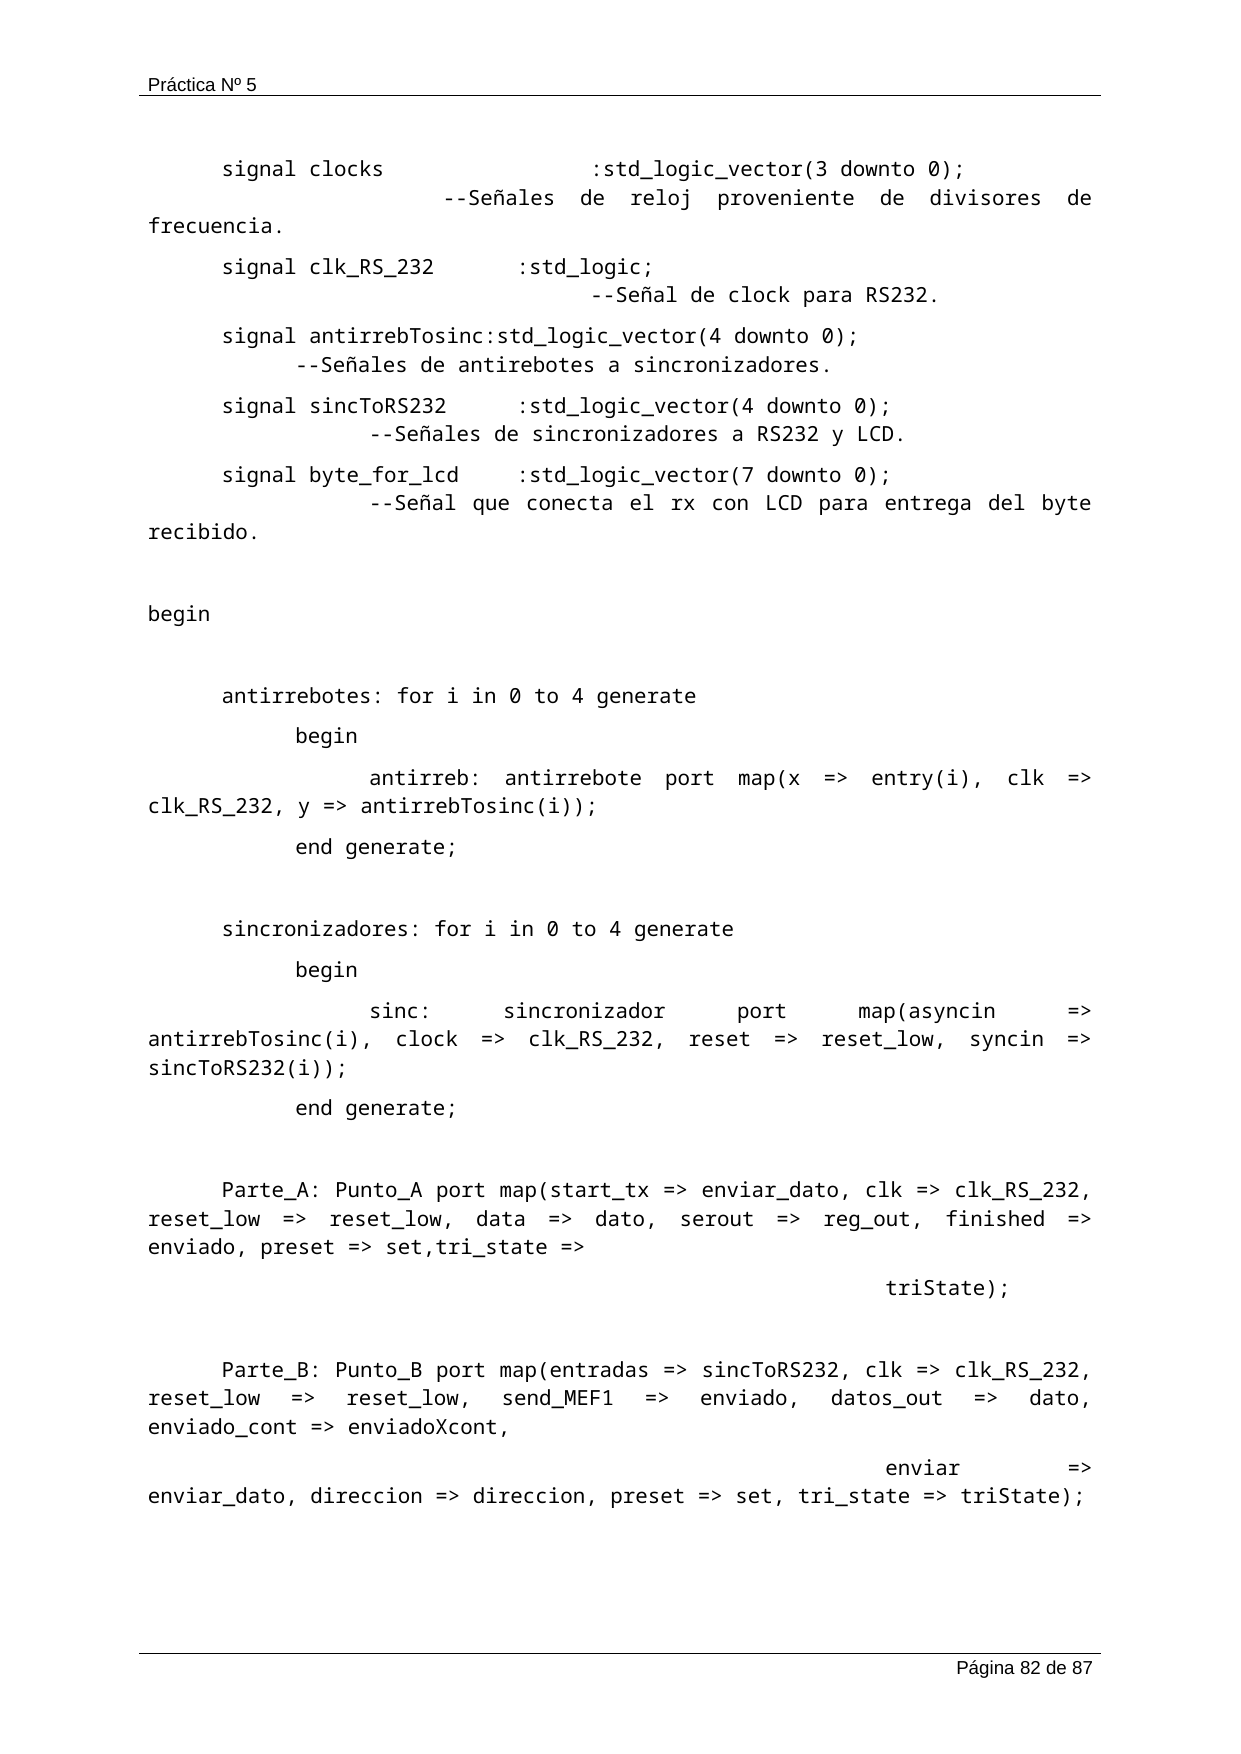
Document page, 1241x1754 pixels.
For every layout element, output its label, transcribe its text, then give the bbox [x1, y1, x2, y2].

text antirreb: antirrebote port map(x => entry(i), clk => clk_RS_232, y => antirrebTosinc(i)); [148, 763, 1092, 819]
text signal clocks :std_logic_vector(3 downto 0); --Señales de reloj proveniente de divisores de frecuencia. [148, 154, 1092, 239]
text sincronizadores: for i in 0 to 4 generate [148, 914, 1092, 942]
text begin [148, 722, 1092, 750]
text end generate; [148, 1093, 1092, 1122]
text end generate; [148, 832, 1092, 860]
text sinc: sincronizador port map(asyncin => antirrebTosinc(i), clock => clk_RS_232, reset => reset_low, syncin => sincToRS232(i)); [148, 996, 1092, 1081]
text signal clk_RS_232 :std_logic; --Señal de clock para RS232. [148, 252, 1092, 309]
text signal sincToRS232 :std_logic_vector(4 downto 0); --Señales de sincronizadores a RS232 y LCD. [148, 391, 1092, 448]
text antirrebotes: for i in 0 to 4 generate [148, 681, 1092, 709]
text begin [148, 599, 1092, 627]
text begin [148, 955, 1092, 983]
text Parte_B: Punto_B port map(entradas => sincToRS232, clk => clk_RS_232, reset_low => reset_low, send_MEF1 => enviado, datos_out => dato, enviado_cont => enviadoXcont, [148, 1355, 1092, 1440]
text Parte_A: Punto_A port map(start_tx => enviar_dato, clk => clk_RS_232, reset_low => reset_low, data => dato, serout => reg_out, finished => enviado, preset => set,tri_state => [148, 1175, 1092, 1261]
text triState); [148, 1273, 1092, 1302]
text enviar => enviar_dato, direccion => direccion, preset => set, tri_state => triState); [148, 1453, 1092, 1510]
text signal byte_for_lcd :std_logic_vector(7 downto 0); --Señal que conecta el rx con LCD para entrega del byte recibido. [148, 460, 1092, 545]
text signal antirrebTosinc:std_logic_vector(4 downto 0); --Señales de antirebotes a sincronizadores. [148, 321, 1092, 378]
